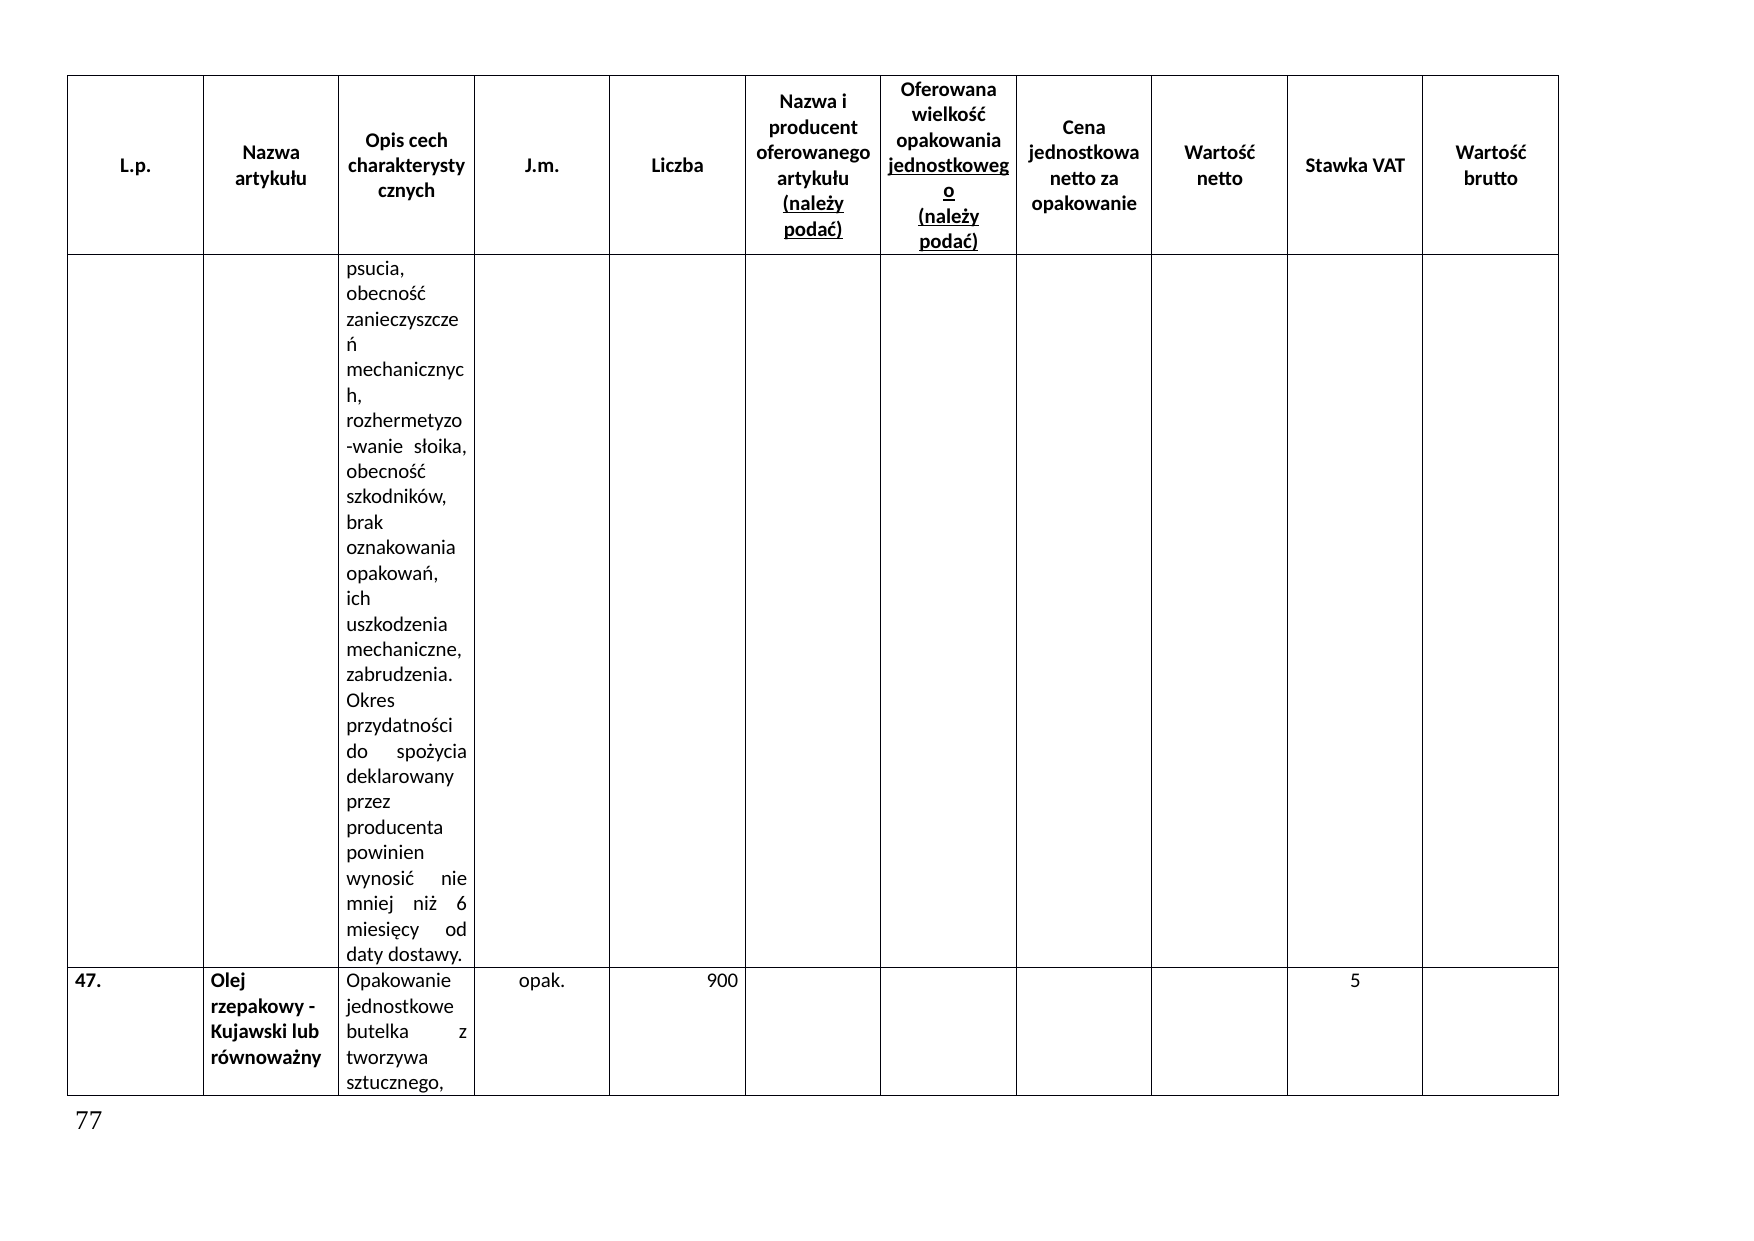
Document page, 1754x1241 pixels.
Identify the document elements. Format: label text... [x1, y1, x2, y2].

table_header Stawka VAT [1288, 76, 1422, 254]
table_cell [881, 255, 1016, 967]
table_cell [746, 255, 880, 967]
table_cell Opakowanie jednostkowe butelka z tworzywa sztucznego, [339, 968, 474, 1095]
table_cell [610, 255, 745, 967]
table_cell [1017, 255, 1151, 967]
table_header Nazwa artykułu [204, 76, 338, 254]
table_header Wartość netto [1152, 76, 1287, 254]
table_cell opak. [475, 968, 609, 1095]
table_cell [881, 968, 1016, 1095]
table_cell [1017, 968, 1151, 1095]
table_cell [1423, 968, 1558, 1095]
table_cell [204, 255, 338, 967]
table_cell [1152, 968, 1287, 1095]
table_cell Olej rzepakowy - Kujawski lub równoważny [204, 968, 338, 1095]
table_header Wartość brutto [1423, 76, 1558, 254]
table_cell [1152, 255, 1287, 967]
table_cell [1288, 255, 1422, 967]
table_cell [1423, 255, 1558, 967]
table_cell 5 [1288, 968, 1422, 1095]
table_cell [746, 968, 880, 1095]
table_header Liczba [610, 76, 745, 254]
table_cell 900 [610, 968, 745, 1095]
table_cell [68, 968, 203, 1095]
table_cell [68, 255, 203, 967]
table_header Nazwa i producent oferowanego artykułu (należy podać) [746, 76, 880, 254]
table_header L.p. [68, 76, 203, 254]
table_cell [475, 255, 609, 967]
table_header Oferowana wielkość opakowania jednostkowego (należy podać) [881, 76, 1016, 254]
table_cell psucia, obecność zanieczyszczeń mechanicznych, rozhermetyzo-wanie słoika, obecność szkodników, brak oznakowania opakowań, ich uszkodzenia mechaniczne, zabrudzenia. Okres przydatności do spożycia deklarowany przez producenta powinien wynosić nie mniej niż 6 miesięcy od daty dostawy. [339, 255, 474, 967]
table_header J.m. [475, 76, 609, 254]
table_header Cena jednostkowa netto za opakowanie [1017, 76, 1151, 254]
table_header Opis cech charakterystycznych [339, 76, 474, 254]
